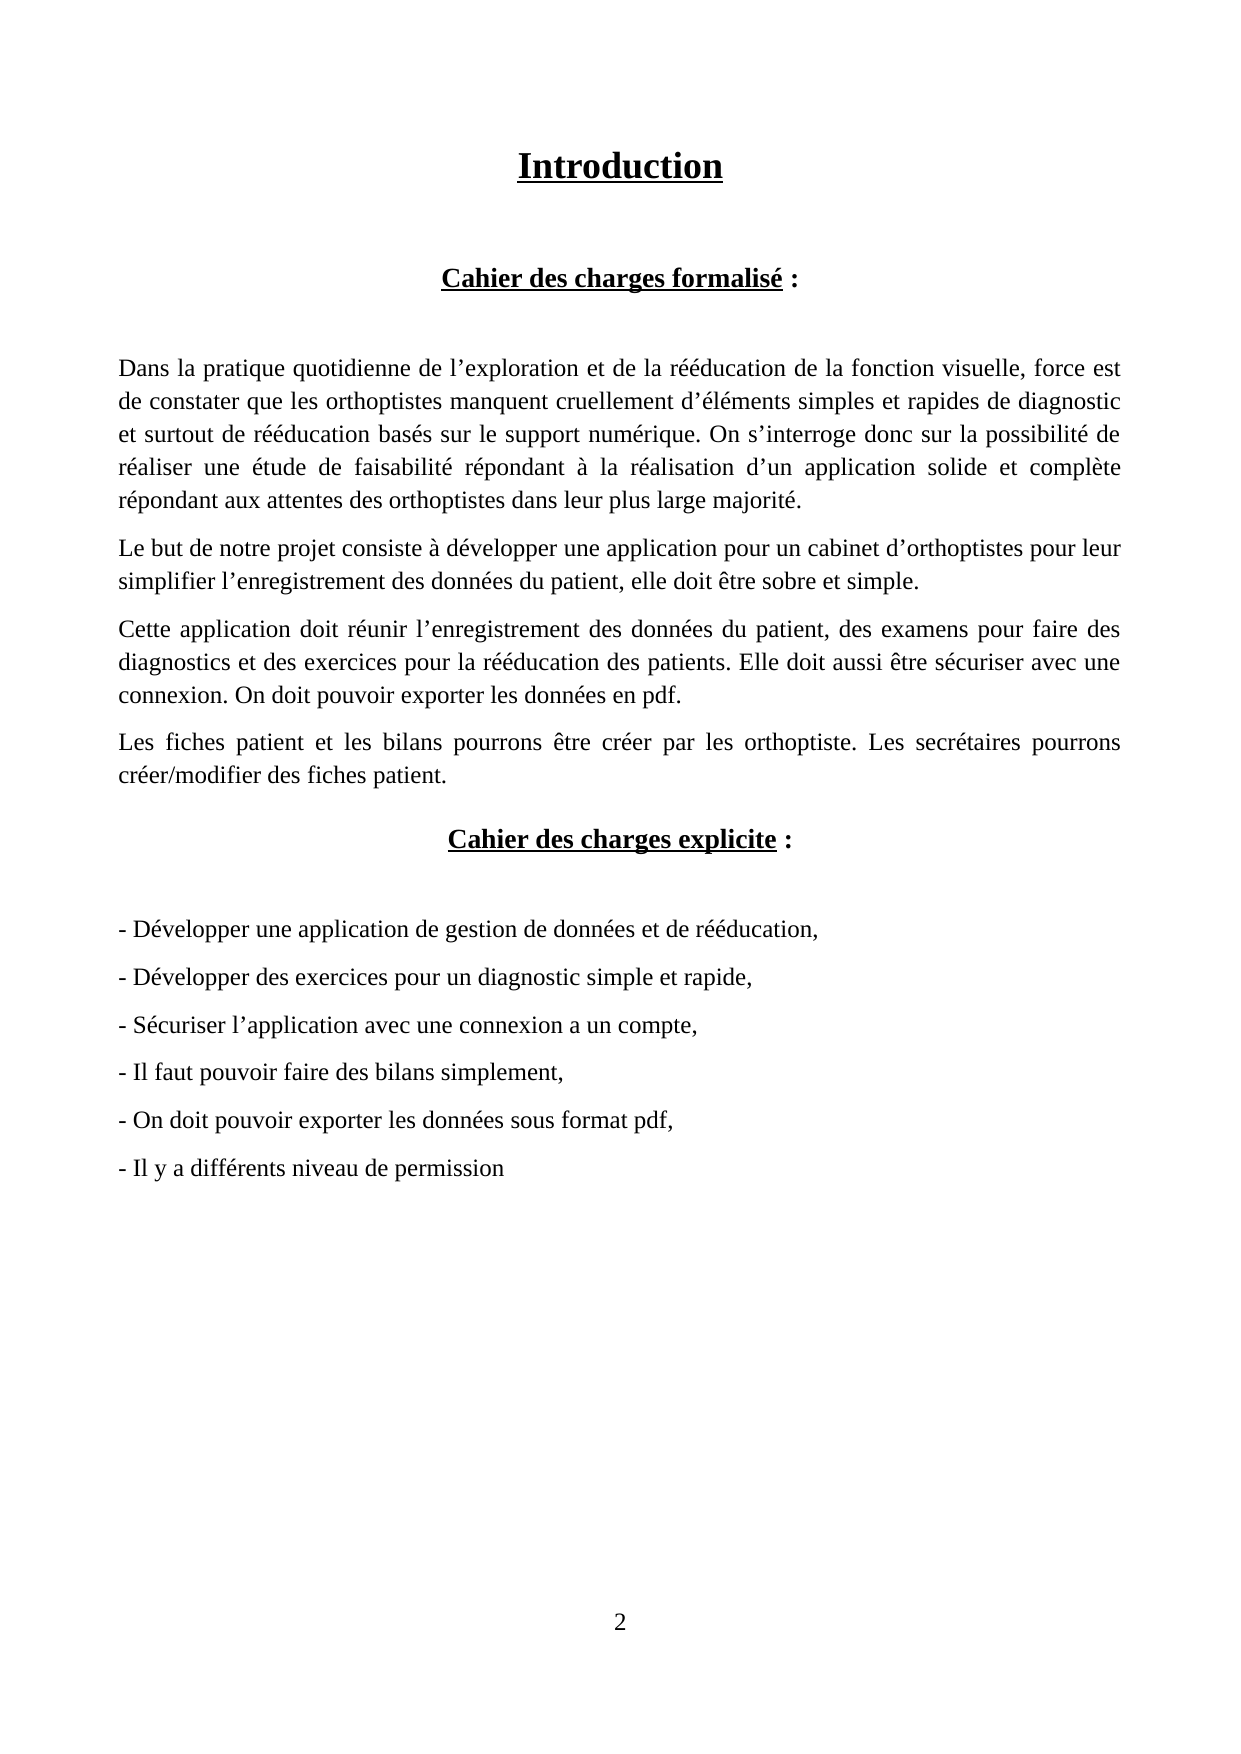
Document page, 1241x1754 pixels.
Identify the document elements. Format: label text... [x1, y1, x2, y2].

subtitle Cahier des charges explicite : [118, 823, 1122, 854]
subtitle Introduction [118, 143, 1122, 187]
text Cette application doit réunir l’enregistrement des données du patient, des examens pour faire des diagnostics et des exercices pour la rééducation des patients. Elle doit aussi être sécuriser avec une connexion. On doit pouvoir exporter les données en pdf. [118, 614, 1122, 708]
text - Développer une application de gestion de données et de rééducation, [118, 914, 1122, 943]
text - Il y a différents niveau de permission [118, 1153, 1122, 1181]
text - On doit pouvoir exporter les données sous format pdf, [118, 1105, 1122, 1134]
text - Sécuriser l’application avec une connexion a un compte, [118, 1010, 1122, 1038]
subtitle Cahier des charges formalisé : [118, 261, 1122, 293]
text Le but de notre projet consiste à développer une application pour un cabinet d’orthoptistes pour leur simplifier l’enregistrement des données du patient, elle doit être sobre et simple. [118, 533, 1122, 595]
text Les fiches patient et les bilans pourrons être créer par les orthoptiste. Les secrétaires pourrons créer/modifier des fiches patient. [118, 727, 1122, 789]
text - Développer des exercices pour un diagnostic simple et rapide, [118, 962, 1122, 991]
text Dans la pratique quotidienne de l’exploration et de la rééducation de la fonction visuelle, force est de constater que les orthoptistes manquent cruellement d’éléments simples et rapides de diagnostic et surtout de rééducation basés sur le support numérique. On s’interroge donc sur la possibilité de réaliser une étude de faisabilité répondant à la réalisation d’un application solide et complète répondant aux attentes des orthoptistes dans leur plus large majorité. [118, 353, 1122, 514]
text - Il faut pouvoir faire des bilans simplement, [118, 1057, 1122, 1086]
